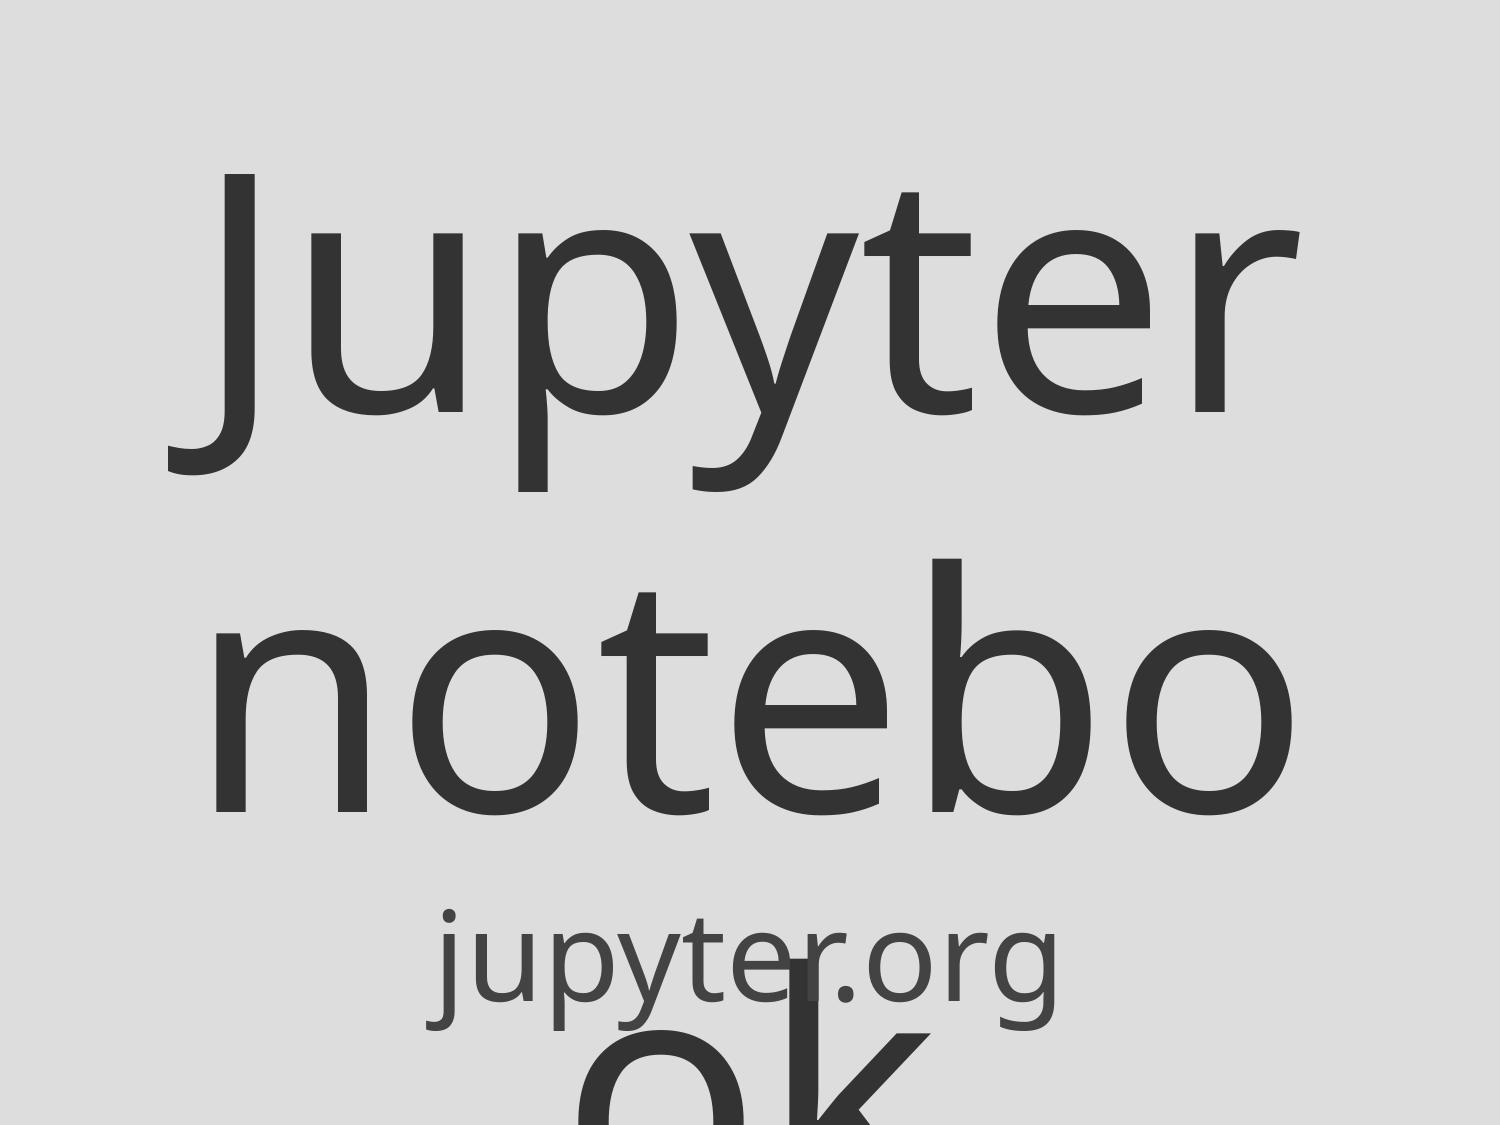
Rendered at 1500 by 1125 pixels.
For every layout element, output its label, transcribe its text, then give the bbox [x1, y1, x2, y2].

title Jupyter notebook [75, 65, 1425, 819]
title jupyter.org [75, 819, 1425, 1083]
